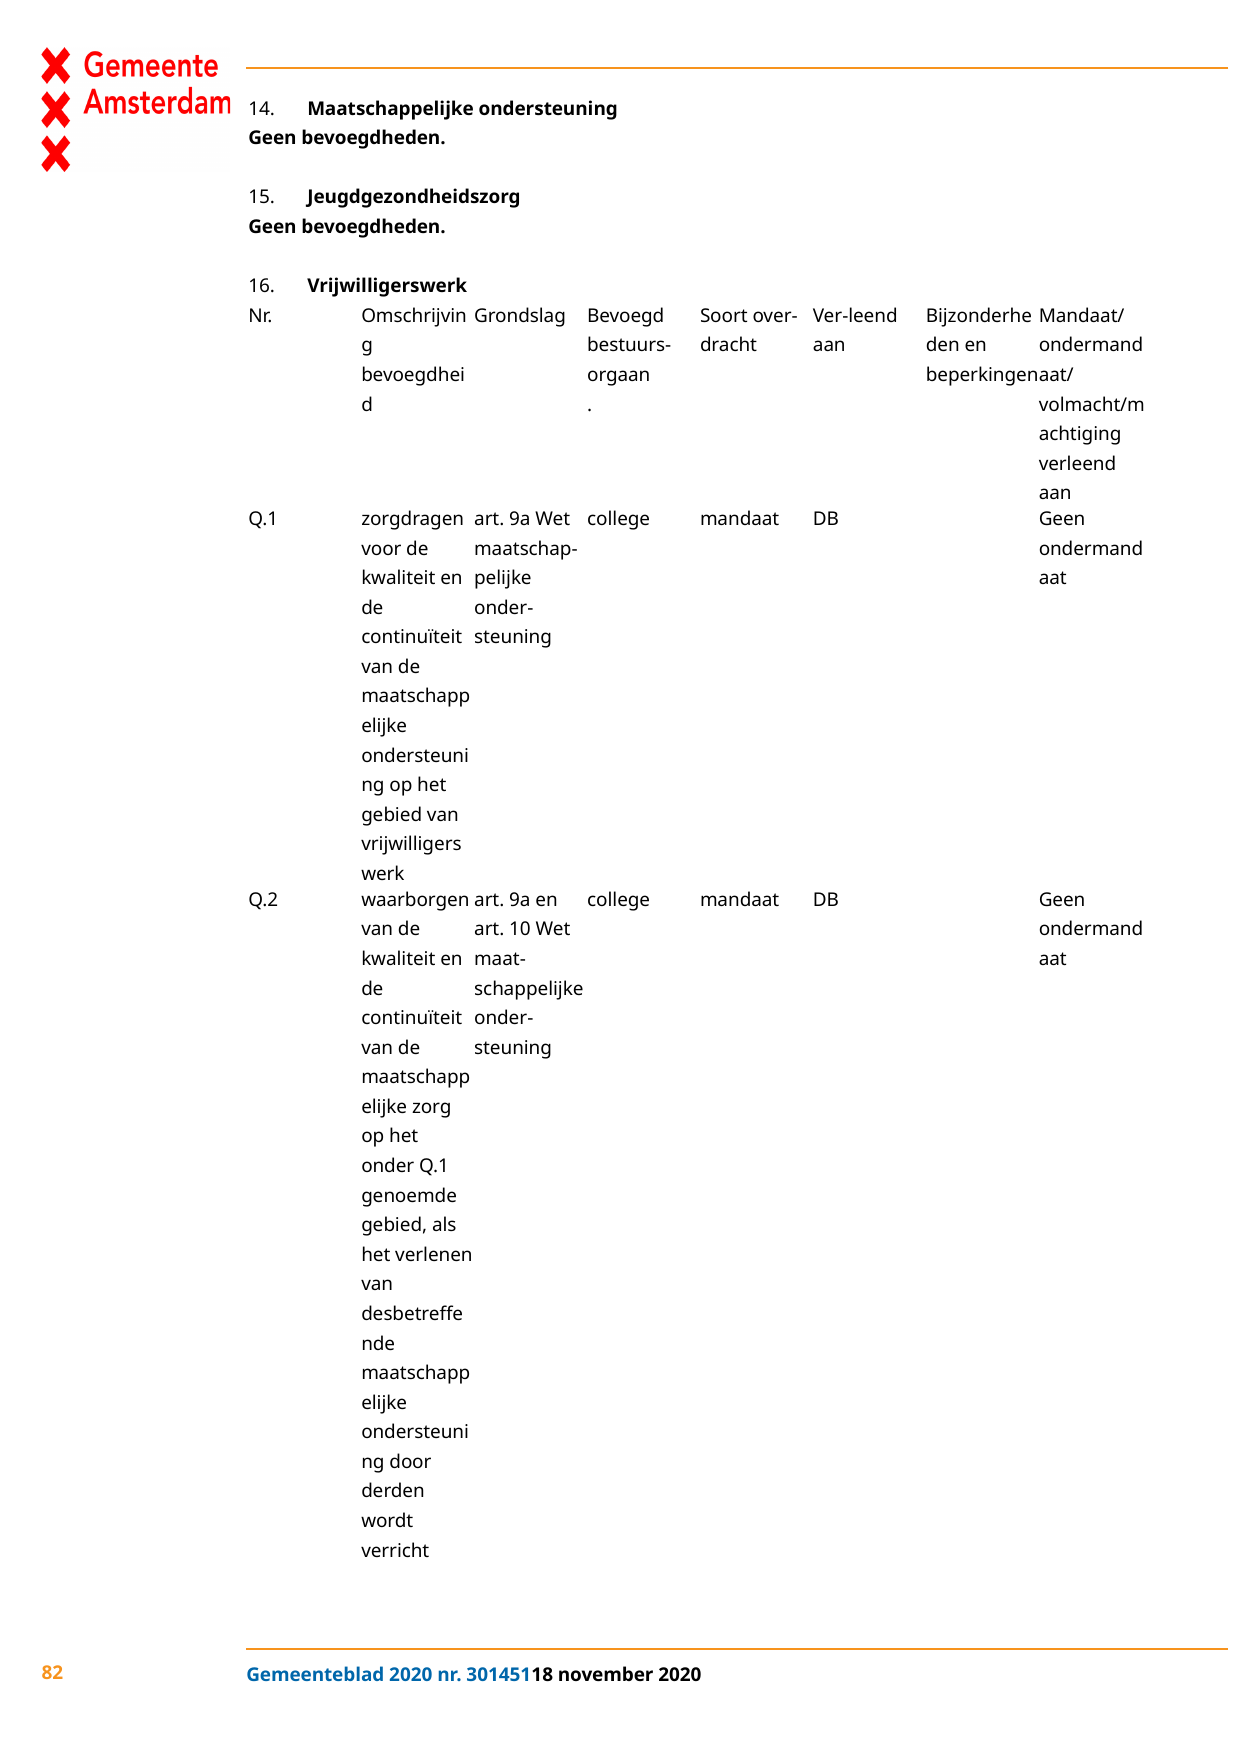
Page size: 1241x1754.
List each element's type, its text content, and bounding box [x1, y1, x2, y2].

table_cell waarborgen van de kwaliteit en de continuïteit van de maatschappelijke zorg op het onder Q.1 genoemde gebied, als het verlenen van desbetreffende maatschappelijke ondersteuning door derden wordt verricht [361, 886, 474, 1562]
table_header Soort over-dracht [700, 302, 813, 505]
table_cell Geen ondermandaat [1039, 505, 1152, 886]
table_cell DB [813, 505, 926, 886]
list Jeugdgezondheidszorg [248, 183, 1152, 209]
table_cell [926, 886, 1038, 1562]
table_cell Geen ondermandaat [1039, 886, 1152, 1562]
table_header Bevoegd bestuurs-orgaan . [587, 302, 700, 505]
text Geen bevoegdheden. [248, 124, 1152, 150]
table_cell mandaat [700, 886, 813, 1562]
table_cell college [587, 886, 700, 1562]
table_header Ver-leend aan [813, 302, 926, 505]
table_cell [926, 505, 1038, 886]
table_cell Q.1 [248, 505, 361, 886]
table_header Mandaat/ondermandaat/ volmacht/machtiging verleend aan [1039, 302, 1152, 505]
table_cell art. 9a Wet maatschap-pelijke onder-steuning [474, 505, 587, 886]
list Vrijwilligerswerk [248, 272, 1152, 298]
table_cell college [587, 505, 700, 886]
picture [41, 47, 231, 172]
table_header Nr. [248, 302, 361, 505]
table_cell DB [813, 886, 926, 1562]
table_header Bijzonderheden en beperkingen [926, 302, 1038, 505]
text Geen bevoegdheden. [248, 213, 1152, 239]
table_cell Q.2 [248, 886, 361, 1562]
list Maatschappelijke ondersteuning [248, 95, 1152, 121]
table_header Omschrijving bevoegdheid [361, 302, 474, 505]
table_cell art. 9a en art. 10 Wet maat-schappelijke onder-steuning [474, 886, 587, 1562]
table_cell zorgdragen voor de kwaliteit en de continuïteit van de maatschappelijke ondersteuning op het gebied van vrijwilligerswerk [361, 505, 474, 886]
table_header Grondslag [474, 302, 587, 505]
table_cell mandaat [700, 505, 813, 886]
